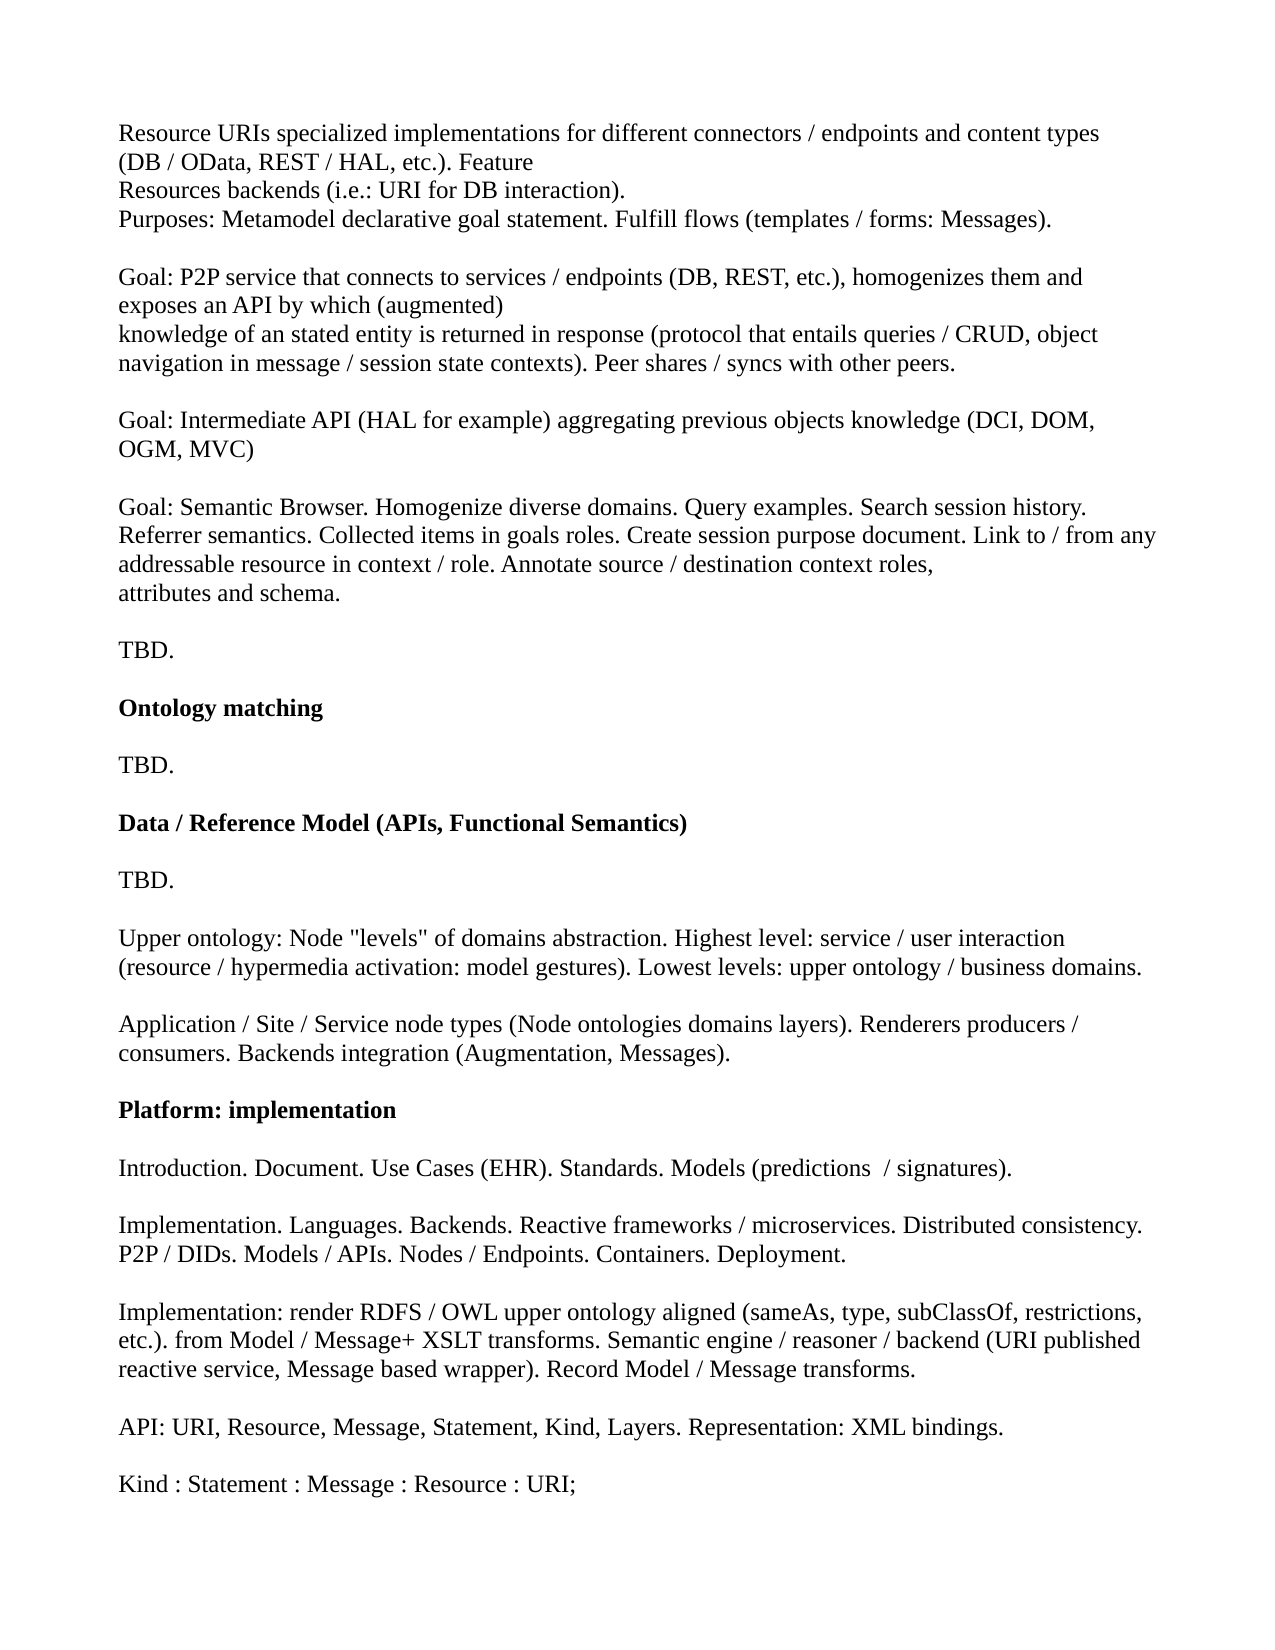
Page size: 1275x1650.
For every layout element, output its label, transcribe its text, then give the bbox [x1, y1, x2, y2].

text Goal: Semantic Browser. Homogenize diverse domains. Query examples. Search session history. Referrer semantics. Collected items in goals roles. Create session purpose document. Link to / from any addressable resource in context / role. Annotate source / destination context roles, attributes and schema. [118, 463, 1157, 607]
text Kind : Statement : Message : Resource : URI; [118, 1469, 1157, 1498]
text Goal: Intermediate API (HAL for example) aggregating previous objects knowledge (DCI, DOM, OGM, MVC) [118, 377, 1157, 463]
text Implementation: render RDFS / OWL upper ontology aligned (sameAs, type, subClassOf, restrictions, etc.). from Model / Message+ XSLT transforms. Semantic engine / reasoner / backend (URI published reactive service, Message based wrapper). Record Model / Message transforms. [118, 1297, 1157, 1383]
text Upper ontology: Node "levels" of domains abstraction. Highest level: service / user interaction (resource / hypermedia activation: model gestures). Lowest levels: upper ontology / business domains. [118, 923, 1157, 981]
text Platform: implementation [118, 1096, 1157, 1124]
text Resource URIs specialized implementations for different connectors / endpoints and content types (DB / OData, REST / HAL, etc.). Feature Resources backends (i.e.: URI for DB interaction). Purposes: Metamodel declarative goal statement. Fulfill flows (templates / forms: Messages). [118, 118, 1157, 233]
text TBD. [118, 636, 1157, 664]
text Application / Site / Service node types (Node ontologies domains layers). Renderers producers / consumers. Backends integration (Augmentation, Messages). [118, 1009, 1157, 1067]
text TBD. [118, 866, 1157, 894]
text Introduction. Document. Use Cases (EHR). Standards. Models (predictions / signatures). [118, 1153, 1157, 1182]
text API: URI, Resource, Message, Statement, Kind, Layers. Representation: XML bindings. [118, 1412, 1157, 1441]
text Ontology matching [118, 693, 1157, 722]
text Goal: P2P service that connects to services / endpoints (DB, REST, etc.), homogenizes them and exposes an API by which (augmented) knowledge of an stated entity is returned in response (protocol that entails queries / CRUD, object navigation in message / session state contexts). Peer shares / syncs with other peers. [118, 233, 1157, 377]
text TBD. [118, 751, 1157, 779]
text Implementation. Languages. Backends. Reactive frameworks / microservices. Distributed consistency. P2P / DIDs. Models / APIs. Nodes / Endpoints. Containers. Deployment. [118, 1211, 1157, 1268]
text Data / Reference Model (APIs, Functional Semantics) [118, 808, 1157, 837]
